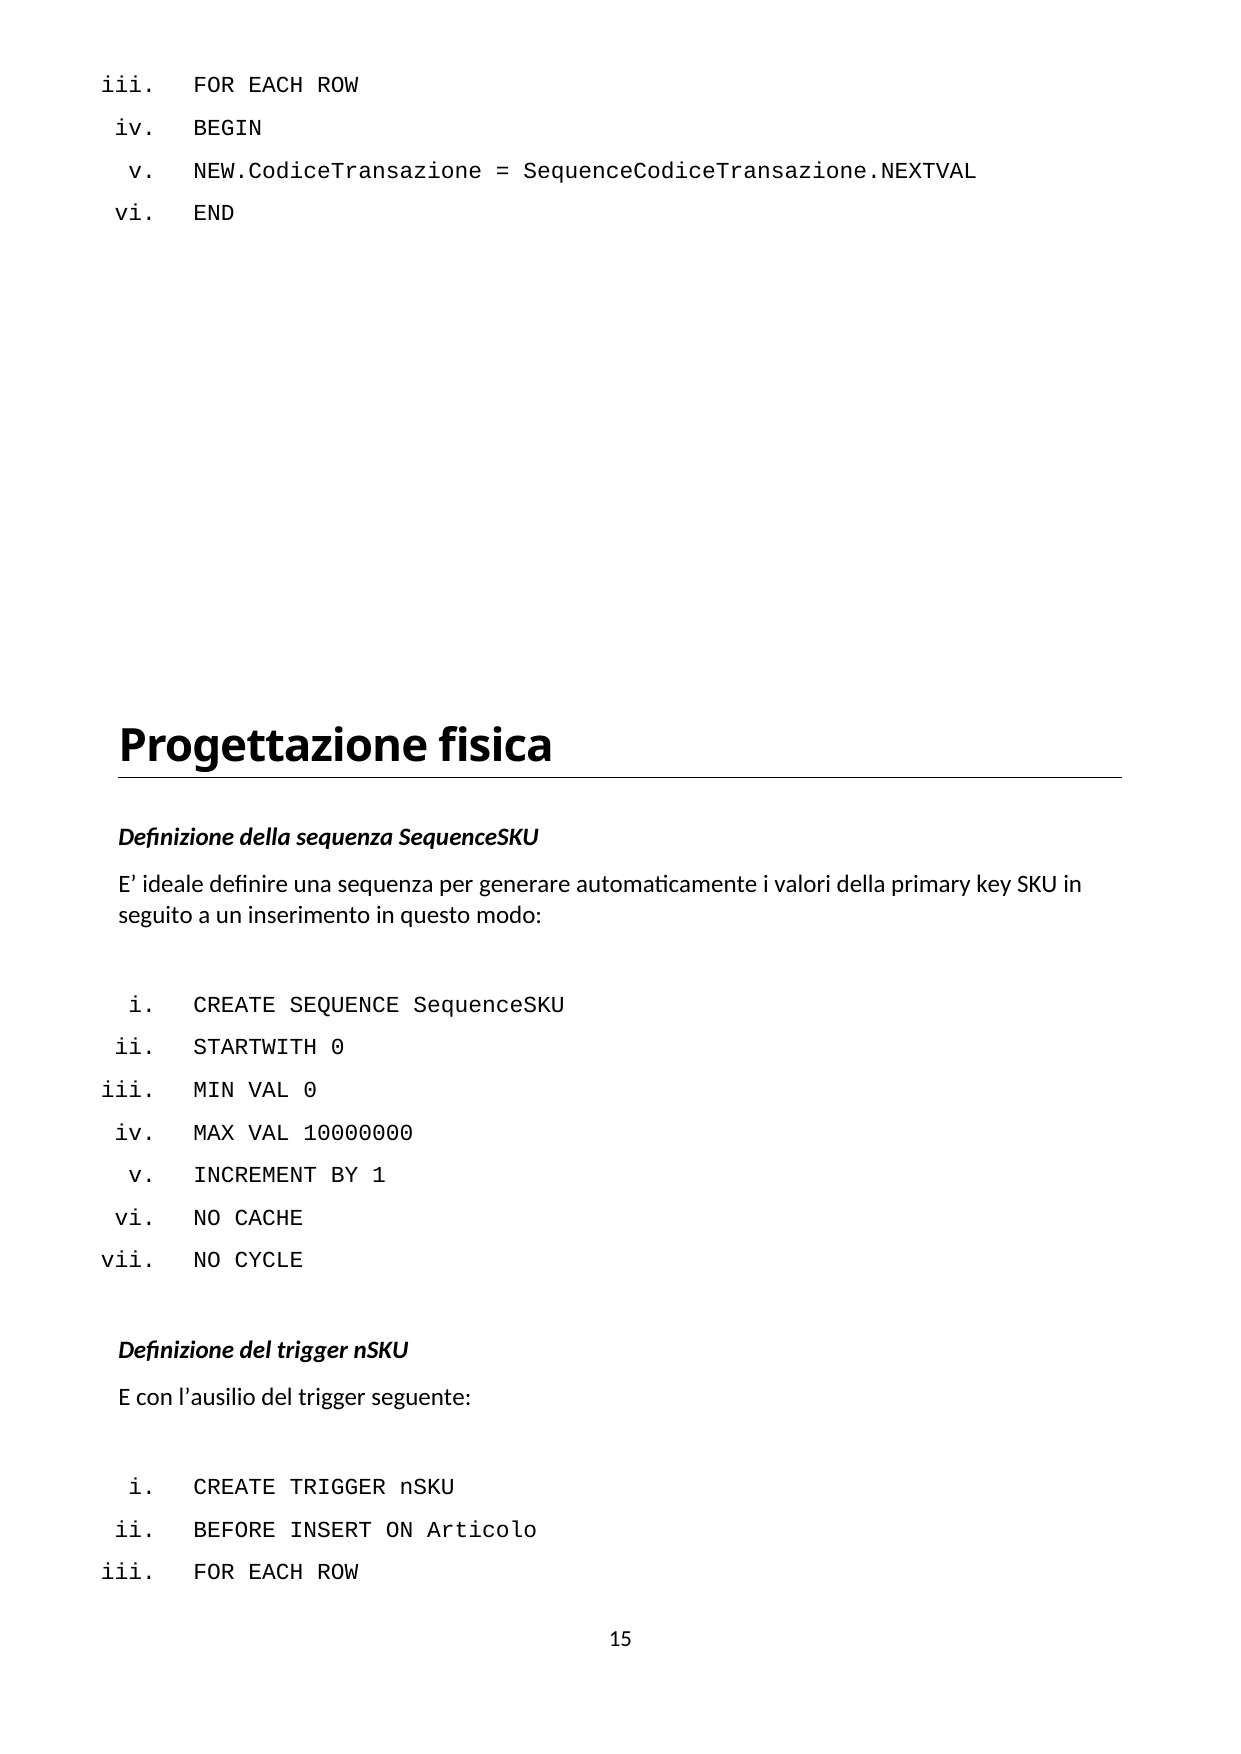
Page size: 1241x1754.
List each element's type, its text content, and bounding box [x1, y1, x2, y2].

text Definizione della sequenza SequenceSKU [118, 821, 1122, 852]
list NO CACHE [156, 1206, 1122, 1232]
list BEGIN [156, 116, 1122, 142]
text Definizione del trigger nSKU [118, 1334, 1122, 1364]
list BEFORE INSERT ON Articolo [156, 1518, 1122, 1544]
list MIN VAL 0 [156, 1078, 1122, 1104]
list END [156, 202, 1122, 227]
list NO CYCLE [156, 1249, 1122, 1275]
list INCREMENT BY 1 [156, 1163, 1122, 1189]
title Progettazione fisica [118, 713, 1122, 777]
text E’ ideale definire una sequenza per generare automaticamente i valori della primary key SKU in seguito a un inserimento in questo modo: [118, 868, 1122, 929]
list MAX VAL 10000000 [156, 1121, 1122, 1147]
list CREATE SEQUENCE SequenceSKU [156, 993, 1122, 1019]
list FOR EACH ROW [156, 1561, 1122, 1587]
list FOR EACH ROW [156, 74, 1122, 100]
text E con l’ausilio del trigger seguente: [118, 1381, 1122, 1412]
list NEW.CodiceTransazione = SequenceCodiceTransazione.NEXTVAL [156, 159, 1122, 185]
list STARTWITH 0 [156, 1036, 1122, 1062]
list CREATE TRIGGER nSKU [156, 1476, 1122, 1501]
